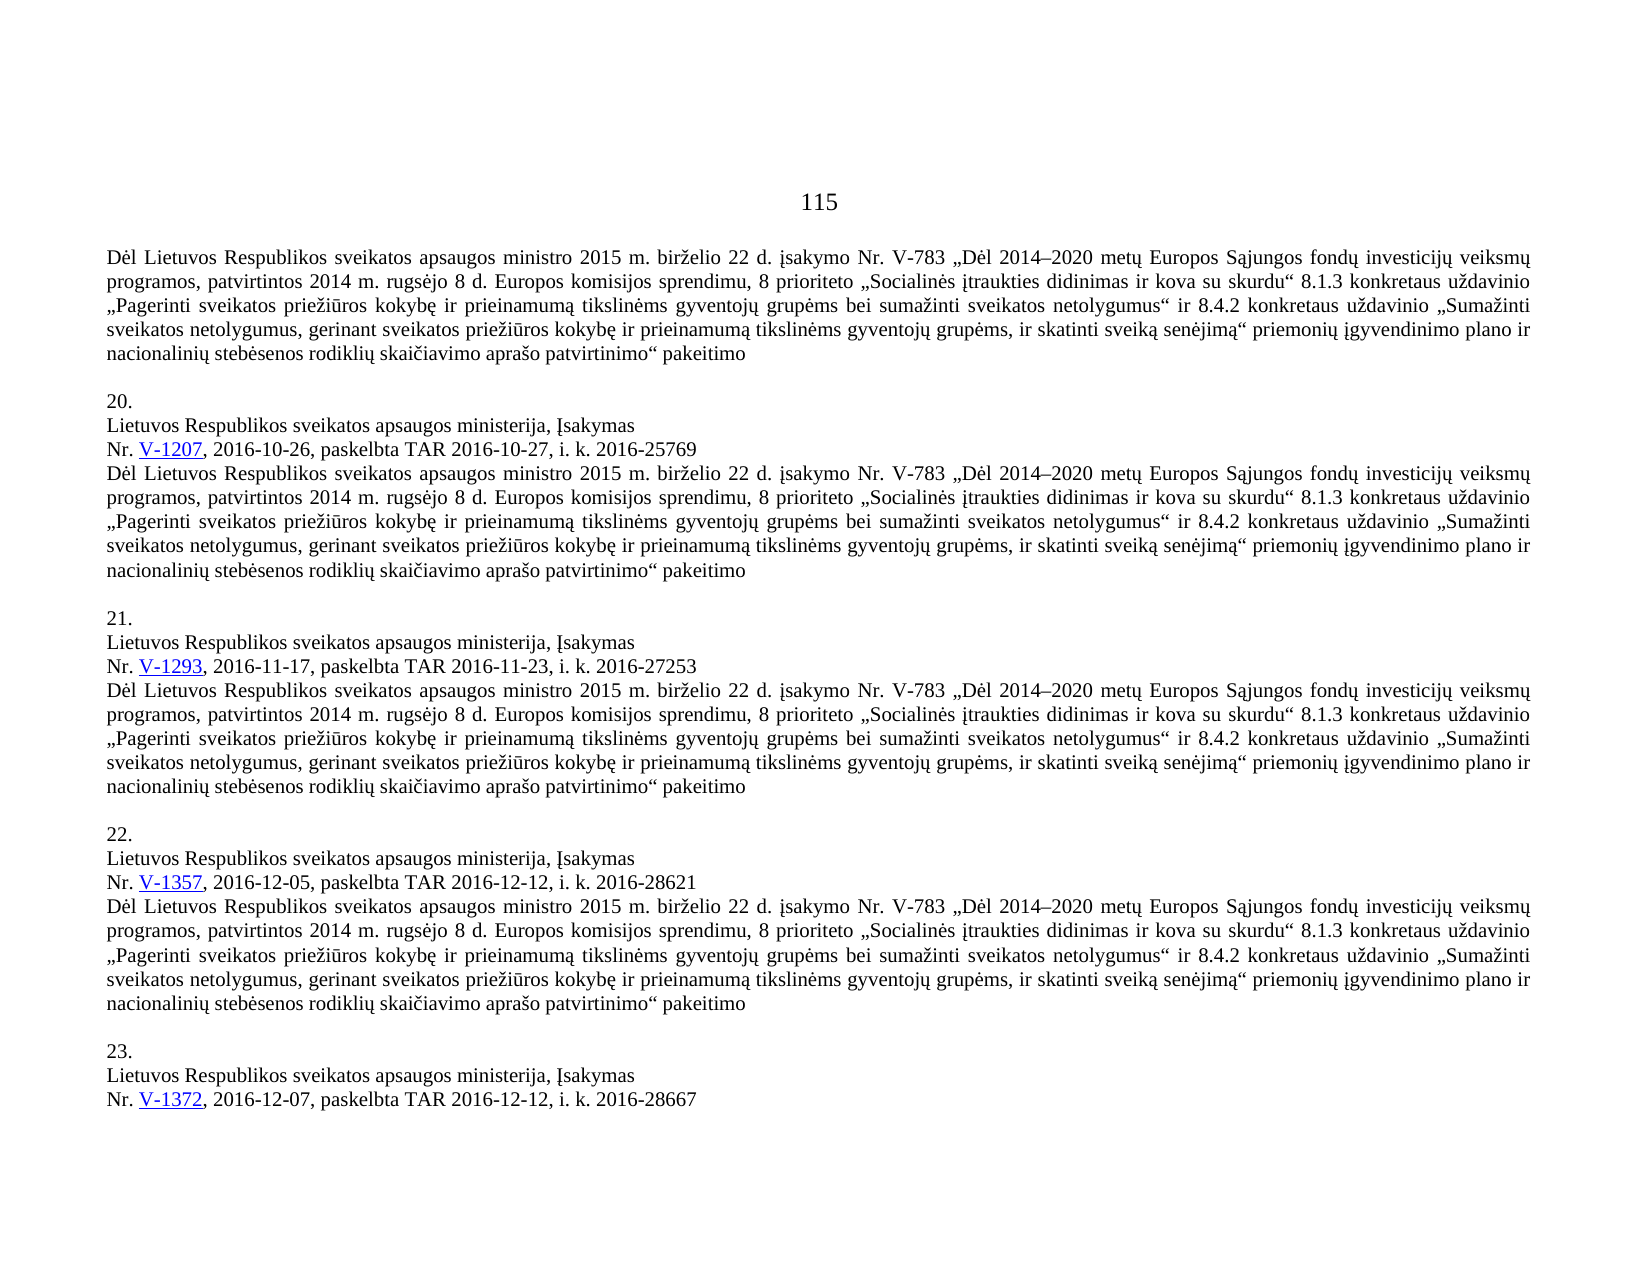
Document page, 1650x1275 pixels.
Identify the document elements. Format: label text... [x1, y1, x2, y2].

text 20. [106, 389, 1532, 413]
text Lietuvos Respublikos sveikatos apsaugos ministerija, Įsakymas [106, 1063, 1532, 1087]
text Lietuvos Respublikos sveikatos apsaugos ministerija, Įsakymas [106, 413, 1532, 437]
text 23. [106, 1039, 1532, 1063]
text Dėl Lietuvos Respublikos sveikatos apsaugos ministro 2015 m. birželio 22 d. įsakymo Nr. V-783 „Dėl 2014–2020 metų Europos Sąjungos fondų investicijų veiksmų programos, patvirtintos 2014 m. rugsėjo 8 d. Europos komisijos sprendimu, 8 prioriteto „Socialinės įtraukties didinimas ir kova su skurdu“ 8.1.3 konkretaus uždavinio „Pagerinti sveikatos priežiūros kokybę ir prieinamumą tikslinėms gyventojų grupėms bei sumažinti sveikatos netolygumus“ ir 8.4.2 konkretaus uždavinio „Sumažinti sveikatos netolygumus, gerinant sveikatos priežiūros kokybę ir prieinamumą tikslinėms gyventojų grupėms, ir skatinti sveiką senėjimą“ priemonių įgyvendinimo plano ir nacionalinių stebėsenos rodiklių skaičiavimo aprašo patvirtinimo“ pakeitimo [106, 245, 1532, 365]
text Nr. V-1293, 2016-11-17, paskelbta TAR 2016-11-23, i. k. 2016-27253 [106, 654, 1532, 678]
text Lietuvos Respublikos sveikatos apsaugos ministerija, Įsakymas [106, 846, 1532, 870]
text Nr. V-1372, 2016-12-07, paskelbta TAR 2016-12-12, i. k. 2016-28667 [106, 1087, 1532, 1111]
text 22. [106, 822, 1532, 846]
text Dėl Lietuvos Respublikos sveikatos apsaugos ministro 2015 m. birželio 22 d. įsakymo Nr. V-783 „Dėl 2014–2020 metų Europos Sąjungos fondų investicijų veiksmų programos, patvirtintos 2014 m. rugsėjo 8 d. Europos komisijos sprendimu, 8 prioriteto „Socialinės įtraukties didinimas ir kova su skurdu“ 8.1.3 konkretaus uždavinio „Pagerinti sveikatos priežiūros kokybę ir prieinamumą tikslinėms gyventojų grupėms bei sumažinti sveikatos netolygumus“ ir 8.4.2 konkretaus uždavinio „Sumažinti sveikatos netolygumus, gerinant sveikatos priežiūros kokybę ir prieinamumą tikslinėms gyventojų grupėms, ir skatinti sveiką senėjimą“ priemonių įgyvendinimo plano ir nacionalinių stebėsenos rodiklių skaičiavimo aprašo patvirtinimo“ pakeitimo [106, 461, 1532, 582]
text Nr. V-1207, 2016-10-26, paskelbta TAR 2016-10-27, i. k. 2016-25769 [106, 437, 1532, 461]
text Dėl Lietuvos Respublikos sveikatos apsaugos ministro 2015 m. birželio 22 d. įsakymo Nr. V-783 „Dėl 2014–2020 metų Europos Sąjungos fondų investicijų veiksmų programos, patvirtintos 2014 m. rugsėjo 8 d. Europos komisijos sprendimu, 8 prioriteto „Socialinės įtraukties didinimas ir kova su skurdu“ 8.1.3 konkretaus uždavinio „Pagerinti sveikatos priežiūros kokybę ir prieinamumą tikslinėms gyventojų grupėms bei sumažinti sveikatos netolygumus“ ir 8.4.2 konkretaus uždavinio „Sumažinti sveikatos netolygumus, gerinant sveikatos priežiūros kokybę ir prieinamumą tikslinėms gyventojų grupėms, ir skatinti sveiką senėjimą“ priemonių įgyvendinimo plano ir nacionalinių stebėsenos rodiklių skaičiavimo aprašo patvirtinimo“ pakeitimo [106, 678, 1532, 798]
text Dėl Lietuvos Respublikos sveikatos apsaugos ministro 2015 m. birželio 22 d. įsakymo Nr. V-783 „Dėl 2014–2020 metų Europos Sąjungos fondų investicijų veiksmų programos, patvirtintos 2014 m. rugsėjo 8 d. Europos komisijos sprendimu, 8 prioriteto „Socialinės įtraukties didinimas ir kova su skurdu“ 8.1.3 konkretaus uždavinio „Pagerinti sveikatos priežiūros kokybę ir prieinamumą tikslinėms gyventojų grupėms bei sumažinti sveikatos netolygumus“ ir 8.4.2 konkretaus uždavinio „Sumažinti sveikatos netolygumus, gerinant sveikatos priežiūros kokybę ir prieinamumą tikslinėms gyventojų grupėms, ir skatinti sveiką senėjimą“ priemonių įgyvendinimo plano ir nacionalinių stebėsenos rodiklių skaičiavimo aprašo patvirtinimo“ pakeitimo [106, 894, 1532, 1015]
text 21. [106, 606, 1532, 630]
text Nr. V-1357, 2016-12-05, paskelbta TAR 2016-12-12, i. k. 2016-28621 [106, 870, 1532, 894]
text Lietuvos Respublikos sveikatos apsaugos ministerija, Įsakymas [106, 630, 1532, 654]
